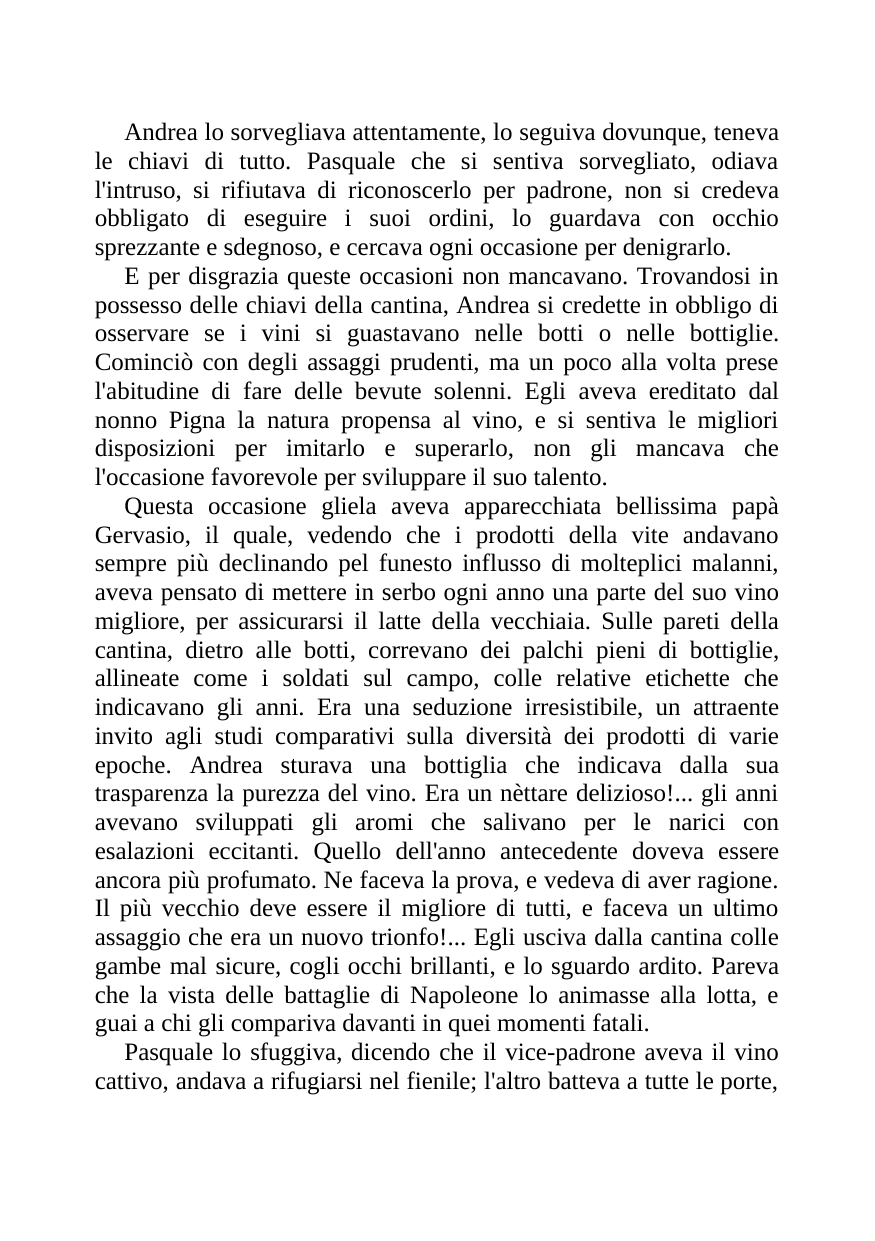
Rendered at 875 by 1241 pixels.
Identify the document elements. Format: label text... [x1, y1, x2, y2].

text Questa occasione gliela aveva apparecchiata bellissima papà Gervasio, il quale, vedendo che i prodotti della vite andavano sempre più declinando pel funesto influsso di molteplici malanni, aveva pensato di mettere in serbo ogni anno una parte del suo vino migliore, per assicurarsi il latte della vecchiaia. Sulle pareti della cantina, dietro alle botti, correvano dei palchi pieni di bottiglie, allineate come i soldati sul campo, colle relative etichette che indicavano gli anni. Era una seduzione irresistibile, un attraente invito agli studi comparativi sulla diversità dei prodotti di varie epoche. Andrea sturava una bottiglia che indicava dalla sua trasparenza la purezza del vino. Era un nèttare delizioso!... gli anni avevano sviluppati gli aromi che salivano per le narici con esalazioni eccitanti. Quello dell'anno antecedente doveva essere ancora più profumato. Ne faceva la prova, e vedeva di aver ragione. Il più vecchio deve essere il migliore di tutti, e faceva un ultimo assaggio che era un nuovo trionfo!... Egli usciva dalla cantina colle gambe mal sicure, cogli occhi brillanti, e lo sguardo ardito. Pareva che la vista delle battaglie di Napoleone lo animasse alla lotta, e guai a chi gli compariva davanti in quei momenti fatali. [94, 491, 779, 1037]
text Andrea lo sorvegliava attentamente, lo seguiva dovunque, teneva le chiavi di tutto. Pasquale che si sentiva sorvegliato, odiava l'intruso, si rifiutava di riconoscerlo per padrone, non si credeva obbligato di eseguire i suoi ordini, lo guardava con occhio sprezzante e sdegnoso, e cercava ogni occasione per denigrarlo. [94, 117, 779, 261]
text Pasquale lo sfuggiva, dicendo che il vice-padrone aveva il vino cattivo, andava a rifugiarsi nel fienile; l'altro batteva a tutte le porte, [94, 1037, 779, 1095]
text E per disgrazia queste occasioni non mancavano. Trovandosi in possesso delle chiavi della cantina, Andrea si credette in obbligo di osservare se i vini si guastavano nelle botti o nelle bottiglie. Cominciò con degli assaggi prudenti, ma un poco alla volta prese l'abitudine di fare delle bevute solenni. Egli aveva ereditato dal nonno Pigna la natura propensa al vino, e si sentiva le migliori disposizioni per imitarlo e superarlo, non gli mancava che l'occasione favorevole per sviluppare il suo talento. [94, 261, 779, 491]
